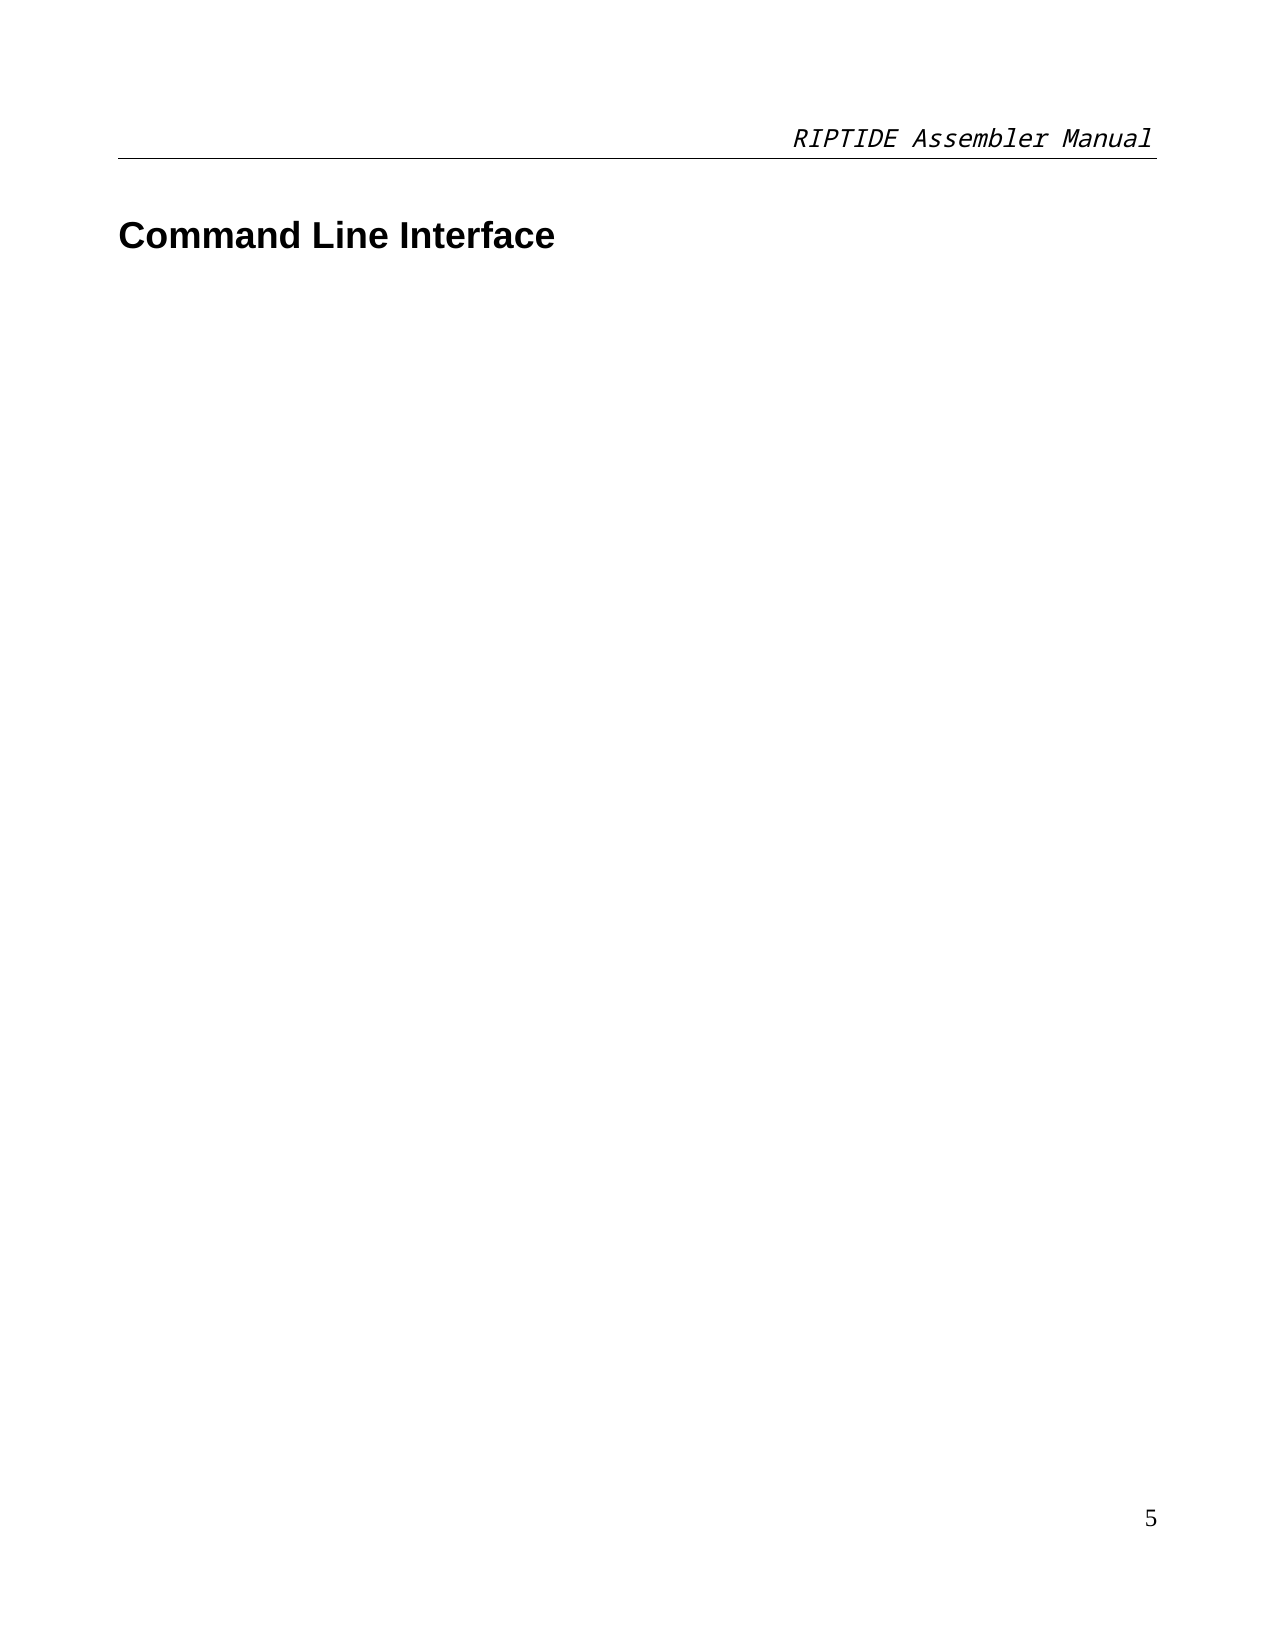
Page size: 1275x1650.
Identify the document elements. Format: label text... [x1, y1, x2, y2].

subtitle Command Line Interface [118, 213, 1157, 256]
